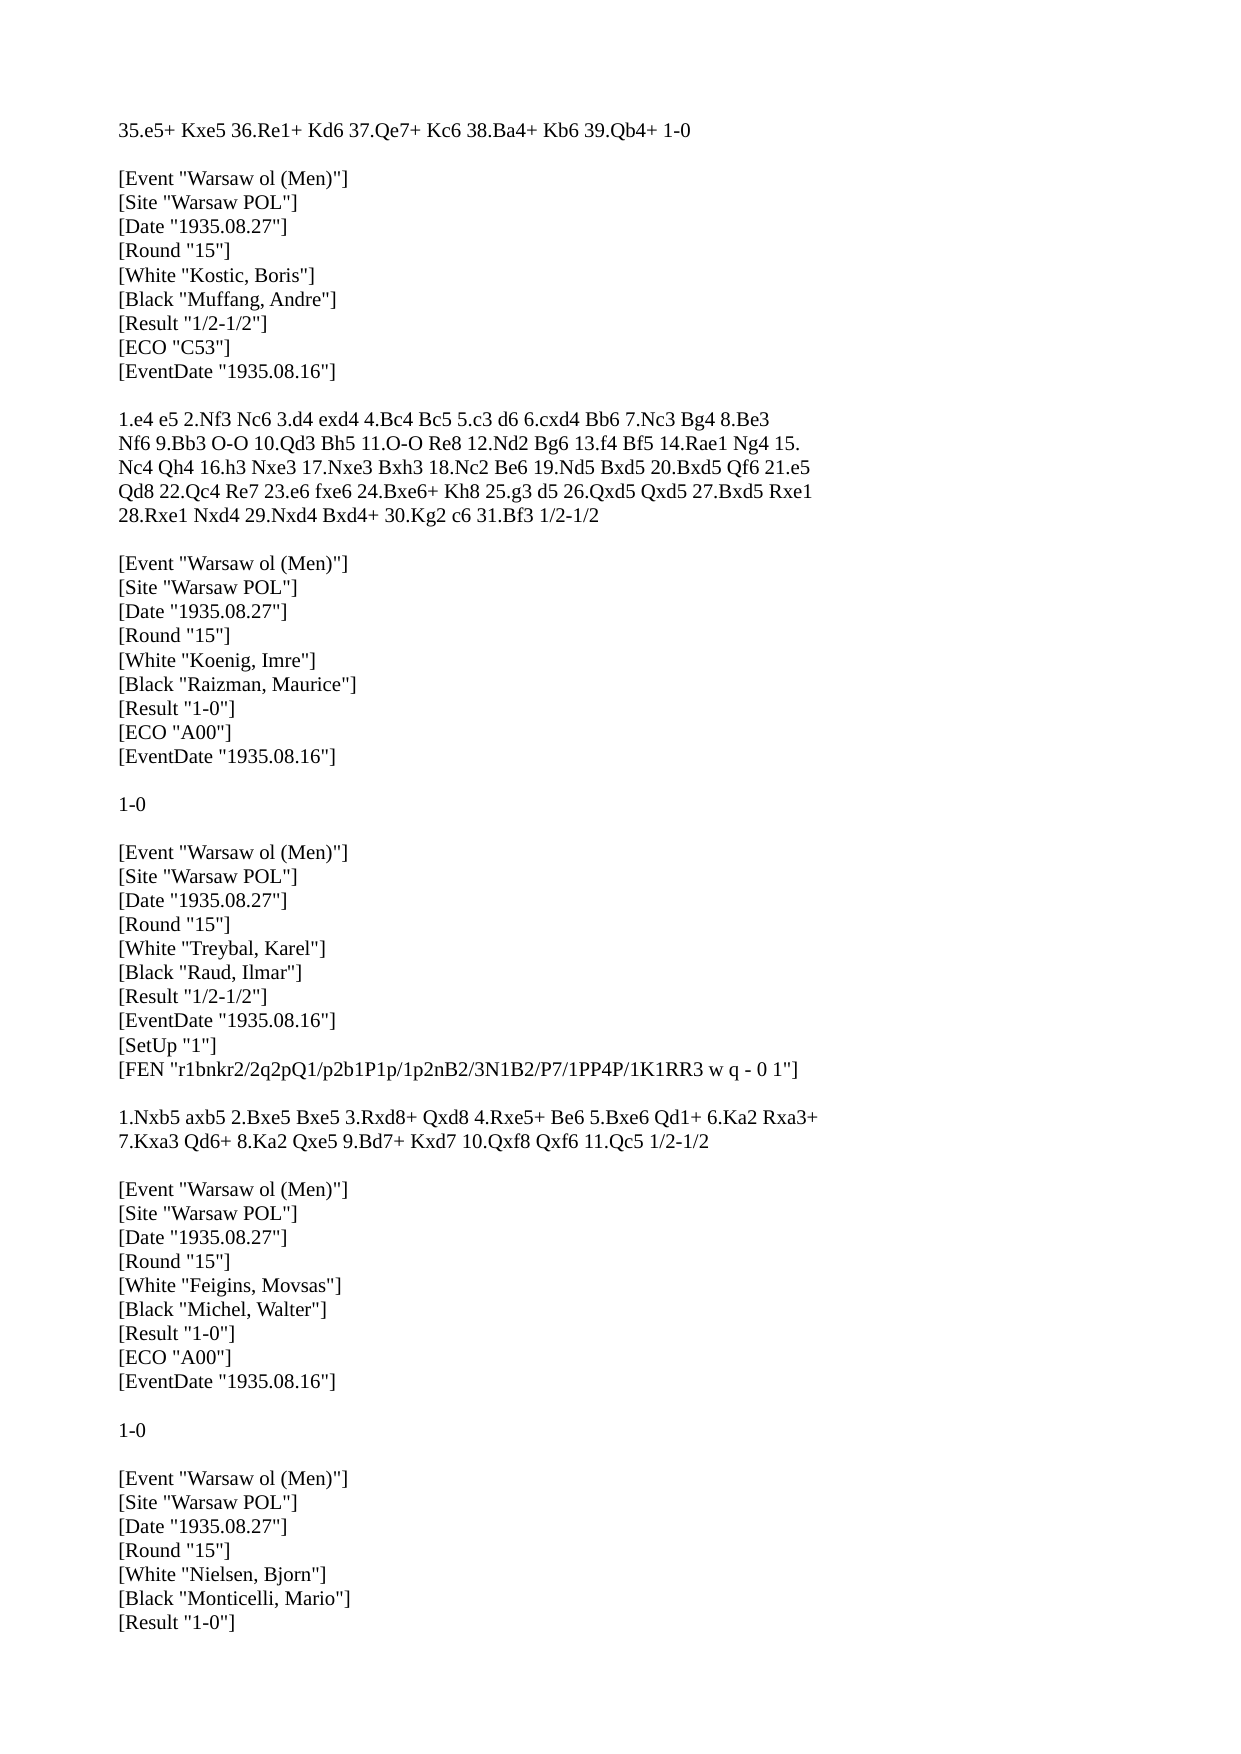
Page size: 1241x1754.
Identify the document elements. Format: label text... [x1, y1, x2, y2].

text [Date "1935.08.27"] [118, 888, 1122, 912]
text [Result "1-0"] [118, 1321, 1122, 1345]
text [Event "Warsaw ol (Men)"] [118, 1177, 1122, 1201]
text [Round "15"] [118, 623, 1122, 647]
text [Site "Warsaw POL"] [118, 575, 1122, 599]
text [White "Kostic, Boris"] [118, 262, 1122, 287]
text [EventDate "1935.08.16"] [118, 359, 1122, 383]
text [Black "Monticelli, Mario"] [118, 1586, 1122, 1610]
text [FEN "r1bnkr2/2q2pQ1/p2b1P1p/1p2nB2/3N1B2/P7/1PP4P/1K1RR3 w q - 0 1"] [118, 1057, 1122, 1081]
text [Result "1-0"] [118, 696, 1122, 720]
text [ECO "A00"] [118, 1345, 1122, 1369]
text [Result "1/2-1/2"] [118, 311, 1122, 335]
text [Round "15"] [118, 238, 1122, 262]
text [Date "1935.08.27"] [118, 214, 1122, 238]
text [ECO "A00"] [118, 720, 1122, 744]
text [Site "Warsaw POL"] [118, 1490, 1122, 1514]
text 7.Kxa3 Qd6+ 8.Ka2 Qxe5 9.Bd7+ Kxd7 10.Qxf8 Qxf6 11.Qc5 1/2-1/2 [118, 1129, 1122, 1153]
text [ECO "C53"] [118, 335, 1122, 359]
text [EventDate "1935.08.16"] [118, 1008, 1122, 1032]
text [Date "1935.08.27"] [118, 1514, 1122, 1538]
text [Event "Warsaw ol (Men)"] [118, 551, 1122, 575]
text [White "Koenig, Imre"] [118, 647, 1122, 672]
text [Black "Raud, Ilmar"] [118, 960, 1122, 984]
text [White "Feigins, Movsas"] [118, 1273, 1122, 1297]
text [Round "15"] [118, 1249, 1122, 1273]
text 1.e4 e5 2.Nf3 Nc6 3.d4 exd4 4.Bc4 Bc5 5.c3 d6 6.cxd4 Bb6 7.Nc3 Bg4 8.Be3 [118, 407, 1122, 431]
text [Date "1935.08.27"] [118, 1225, 1122, 1249]
text [Round "15"] [118, 912, 1122, 936]
text [Date "1935.08.27"] [118, 599, 1122, 623]
text [Result "1-0"] [118, 1610, 1122, 1634]
text [Event "Warsaw ol (Men)"] [118, 1466, 1122, 1490]
text 28.Rxe1 Nxd4 29.Nxd4 Bxd4+ 30.Kg2 c6 31.Bf3 1/2-1/2 [118, 503, 1122, 527]
text Nc4 Qh4 16.h3 Nxe3 17.Nxe3 Bxh3 18.Nc2 Be6 19.Nd5 Bxd5 20.Bxd5 Qf6 21.e5 [118, 455, 1122, 479]
text [Site "Warsaw POL"] [118, 1201, 1122, 1225]
text [Site "Warsaw POL"] [118, 190, 1122, 214]
text 1-0 [118, 792, 1122, 816]
text [Black "Muffang, Andre"] [118, 287, 1122, 311]
text 35.e5+ Kxe5 36.Re1+ Kd6 37.Qe7+ Kc6 38.Ba4+ Kb6 39.Qb4+ 1-0 [118, 118, 1122, 142]
text [Event "Warsaw ol (Men)"] [118, 840, 1122, 864]
text [SetUp "1"] [118, 1032, 1122, 1057]
text [Black "Michel, Walter"] [118, 1297, 1122, 1321]
text [Black "Raizman, Maurice"] [118, 672, 1122, 696]
text [EventDate "1935.08.16"] [118, 744, 1122, 768]
text [EventDate "1935.08.16"] [118, 1369, 1122, 1393]
text 1.Nxb5 axb5 2.Bxe5 Bxe5 3.Rxd8+ Qxd8 4.Rxe5+ Be6 5.Bxe6 Qd1+ 6.Ka2 Rxa3+ [118, 1105, 1122, 1129]
text [White "Treybal, Karel"] [118, 936, 1122, 960]
text Qd8 22.Qc4 Re7 23.e6 fxe6 24.Bxe6+ Kh8 25.g3 d5 26.Qxd5 Qxd5 27.Bxd5 Rxe1 [118, 479, 1122, 503]
text [White "Nielsen, Bjorn"] [118, 1562, 1122, 1586]
text [Result "1/2-1/2"] [118, 984, 1122, 1008]
text [Site "Warsaw POL"] [118, 864, 1122, 888]
text Nf6 9.Bb3 O-O 10.Qd3 Bh5 11.O-O Re8 12.Nd2 Bg6 13.f4 Bf5 14.Rae1 Ng4 15. [118, 431, 1122, 455]
text [Event "Warsaw ol (Men)"] [118, 166, 1122, 190]
text [Round "15"] [118, 1538, 1122, 1562]
text 1-0 [118, 1417, 1122, 1442]
